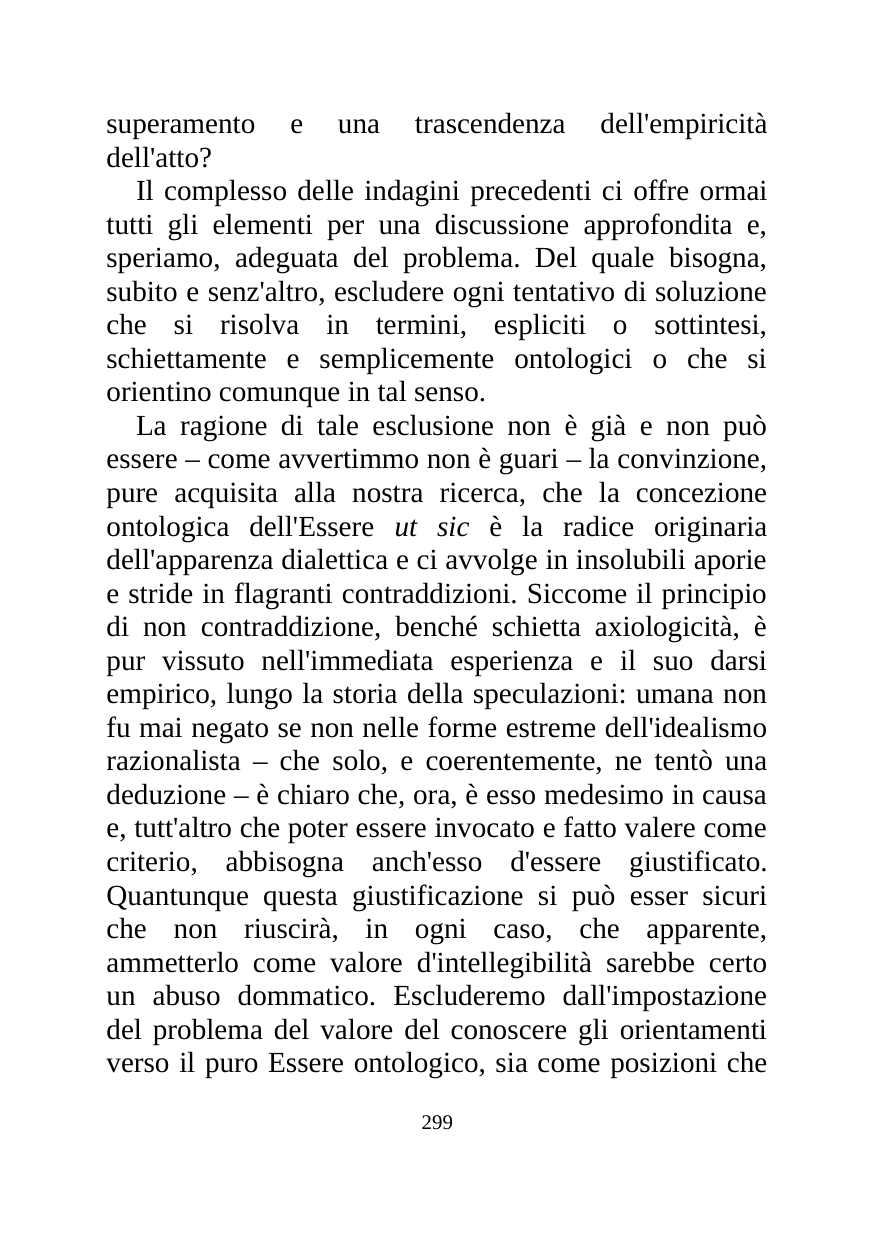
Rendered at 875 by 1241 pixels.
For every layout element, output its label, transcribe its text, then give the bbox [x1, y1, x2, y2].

text La ragione di tale esclusione non è già e non può essere – come avvertimmo non è guari – la convinzione, pure acquisita alla nostra ricerca, che la concezione ontologica dell'Essere ut sic è la radice originaria dell'apparenza dialettica e ci avvolge in insolubili aporie e stride in flagranti contraddizioni. Siccome il principio di non contraddizione, benché schietta axiologicità, è pur vissuto nell'immediata esperienza e il suo darsi empirico, lungo la storia della speculazioni: umana non fu mai negato se non nelle forme estreme dell'idealismo razionalista – che solo, e coerentemente, ne tentò una deduzione – è chiaro che, ora, è esso medesimo in causa e, tutt'altro che poter essere invocato e fatto valere come criterio, abbisogna anch'esso d'essere giustificato. Quantunque questa giustificazione si può esser sicuri che non riuscirà, in ogni caso, che apparente, ammetterlo come valore d'intellegibilità sarebbe certo un abuso dommatico. Escluderemo dall'impostazione del problema del valore del conoscere gli orientamenti verso il puro Essere ontologico, sia come posizioni che [106, 408, 768, 1079]
text Il complesso delle indagini precedenti ci offre ormai tutti gli elementi per una discussione approfondita e, speriamo, adeguata del problema. Del quale bisogna, subito e senz'altro, escludere ogni tentativo di soluzione che si risolva in termini, espliciti o sottintesi, schiettamente e semplicemente ontologici o che si orientino comunque in tal senso. [106, 173, 768, 408]
text superamento e una trascendenza dell'empiricità dell'atto? [106, 106, 768, 173]
